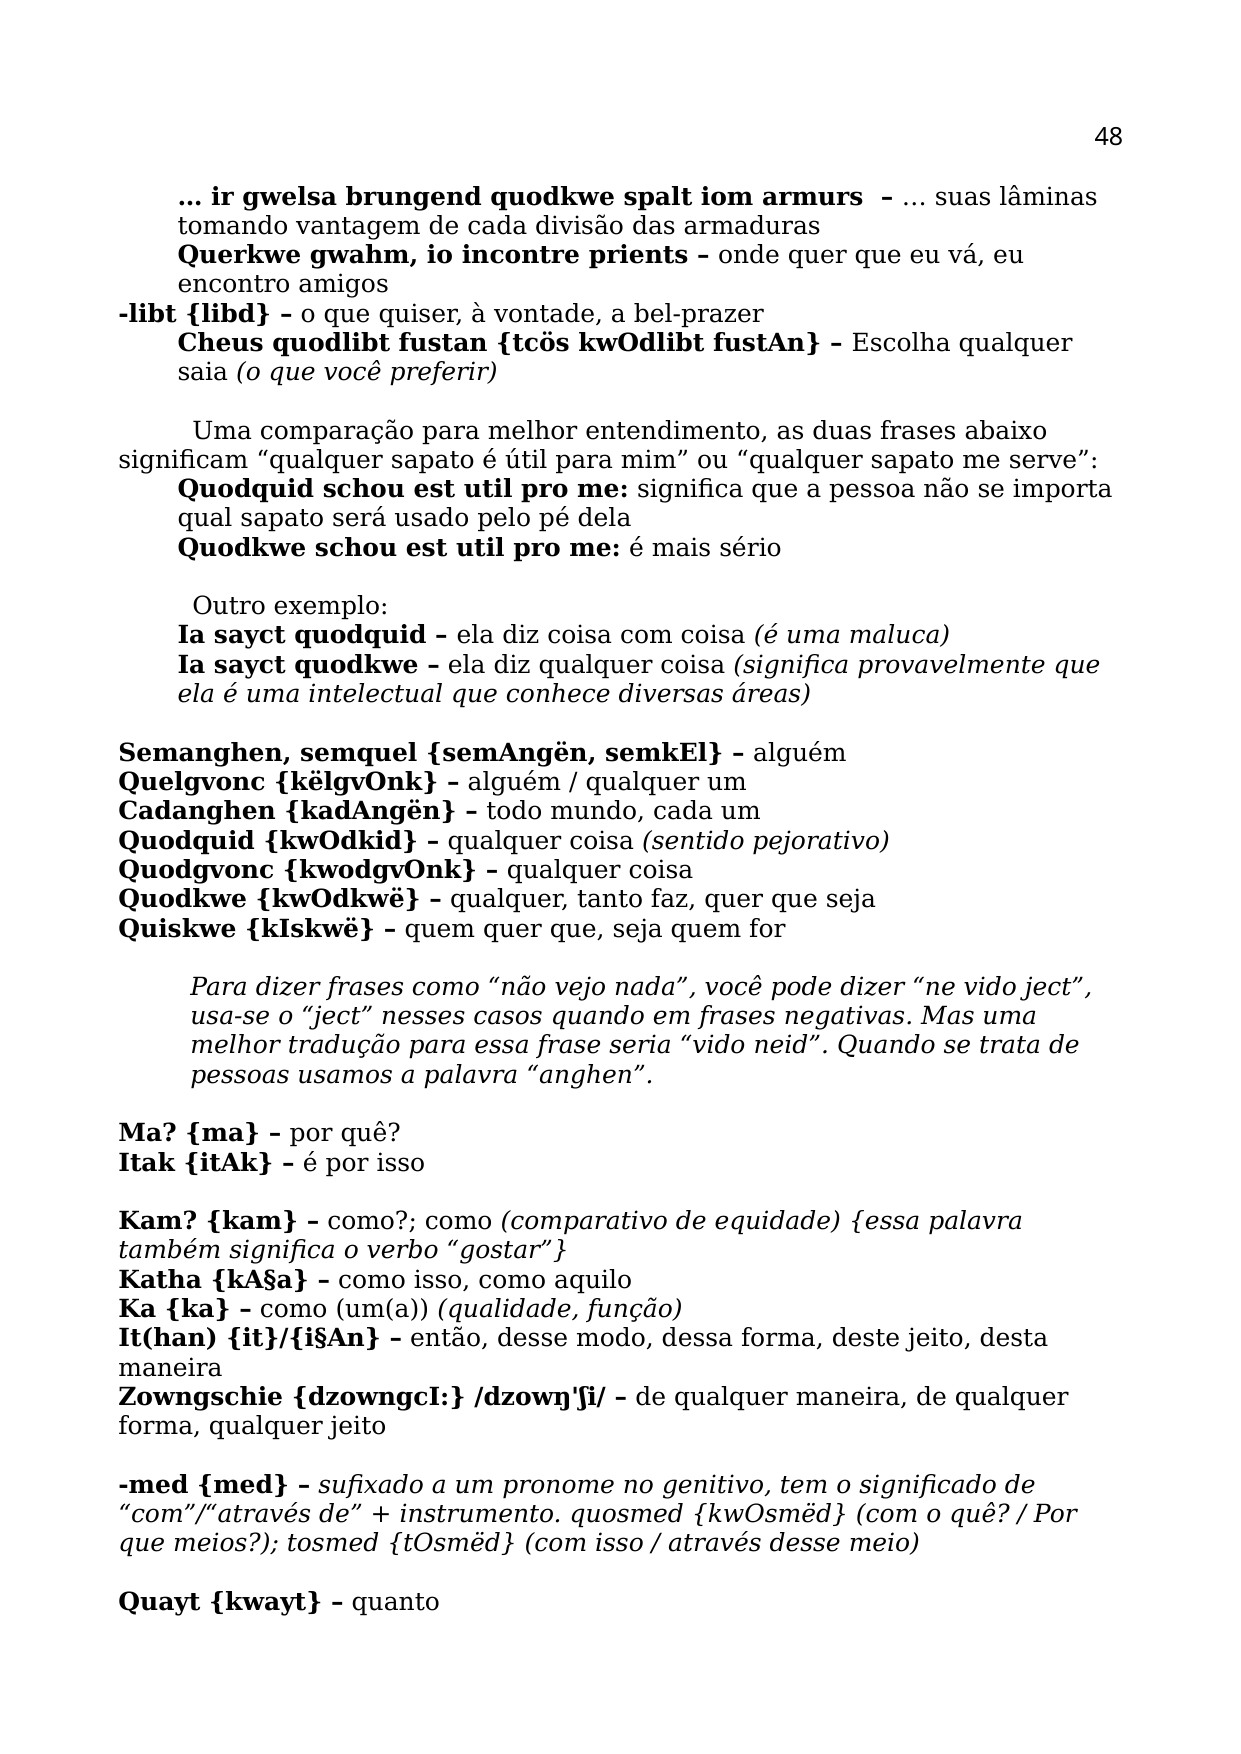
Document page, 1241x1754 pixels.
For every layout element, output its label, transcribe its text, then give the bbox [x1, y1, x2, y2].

text Quodquid schou est util pro me: significa que a pessoa não se importa qual sapato será usado pelo pé dela [177, 474, 1123, 533]
text Cheus quodlibt fustan {tcös kwOdlibt fustAn} – Escolha qualquer saia (o que você preferir) [177, 328, 1123, 387]
text Outro exemplo: [118, 591, 1123, 620]
text It(han) {it}/{i§An} – então, desse modo, dessa forma, deste jeito, desta maneira [118, 1323, 1123, 1382]
text Semanghen, semquel {semAngën, semkEl} – alguém [118, 737, 1123, 767]
text Quelgvonc {këlgvOnk} – alguém / qualquer um [118, 767, 1123, 796]
text Zowngschie {dzowngcI:} /dzowŋ'ʃi/ – de qualquer maneira, de qualquer forma, qualquer jeito [118, 1382, 1123, 1440]
text Itak {itAk} – é por isso [118, 1147, 1123, 1177]
text Ka {ka} – como (um(a)) (qualidade, função) [118, 1294, 1123, 1323]
text Ia sayct quodkwe – ela diz qualquer coisa (significa provavelmente que ela é uma intelectual que conhece diversas áreas) [177, 650, 1123, 708]
text -libt {libd} – o que quiser, à vontade, a bel-prazer [118, 299, 1123, 328]
text Kam? {kam} – como?; como (comparativo de equidade) {essa palavra também significa o verbo “gostar”} [118, 1206, 1123, 1264]
text Quodquid {kwOdkid} – qualquer coisa (sentido pejorativo) [118, 826, 1123, 855]
text Quodkwe schou est util pro me: é mais sério [177, 533, 1123, 562]
text Cadanghen {kadAngën} – todo mundo, cada um [118, 796, 1123, 826]
text Quodkwe {kwOdkwë} – qualquer, tanto faz, quer que seja [118, 884, 1123, 914]
text Katha {kA§a} – como isso, como aquilo [118, 1264, 1123, 1294]
text Para dizer frases como “não vejo nada”, você pode dizer “ne vido ject”, usa-se o “ject” nesses casos quando em frases negativas. Mas uma melhor tradução para essa frase seria “vido neid”. Quando se trata de pessoas usamos a palavra “anghen”. [190, 972, 1123, 1089]
text Uma comparação para melhor entendimento, as duas frases abaixo significam “qualquer sapato é útil para mim” ou “qualquer sapato me serve”: [118, 416, 1123, 474]
text Quodgvonc {kwodgvOnk} – qualquer coisa [118, 855, 1123, 884]
text … ir gwelsa brungend quodkwe spalt iom armurs – … suas lâminas tomando vantagem de cada divisão das armaduras [177, 182, 1123, 240]
text -med {med} – sufixado a um pronome no genitivo, tem o significado de “com”/“através de” + instrumento. quosmed {kwOsmëd} (com o quê? / Por que meios?); tosmed {tOsmëd} (com isso / através desse meio) [118, 1469, 1123, 1557]
text Quiskwe {kIskwë} – quem quer que, seja quem for [118, 914, 1123, 943]
text Ma? {ma} – por quê? [118, 1118, 1123, 1147]
text Quayt {kwayt} – quanto [118, 1586, 1123, 1616]
text Querkwe gwahm, io incontre prients – onde quer que eu vá, eu encontro amigos [177, 240, 1123, 299]
text Ia sayct quodquid – ela diz coisa com coisa (é uma maluca) [177, 620, 1123, 650]
